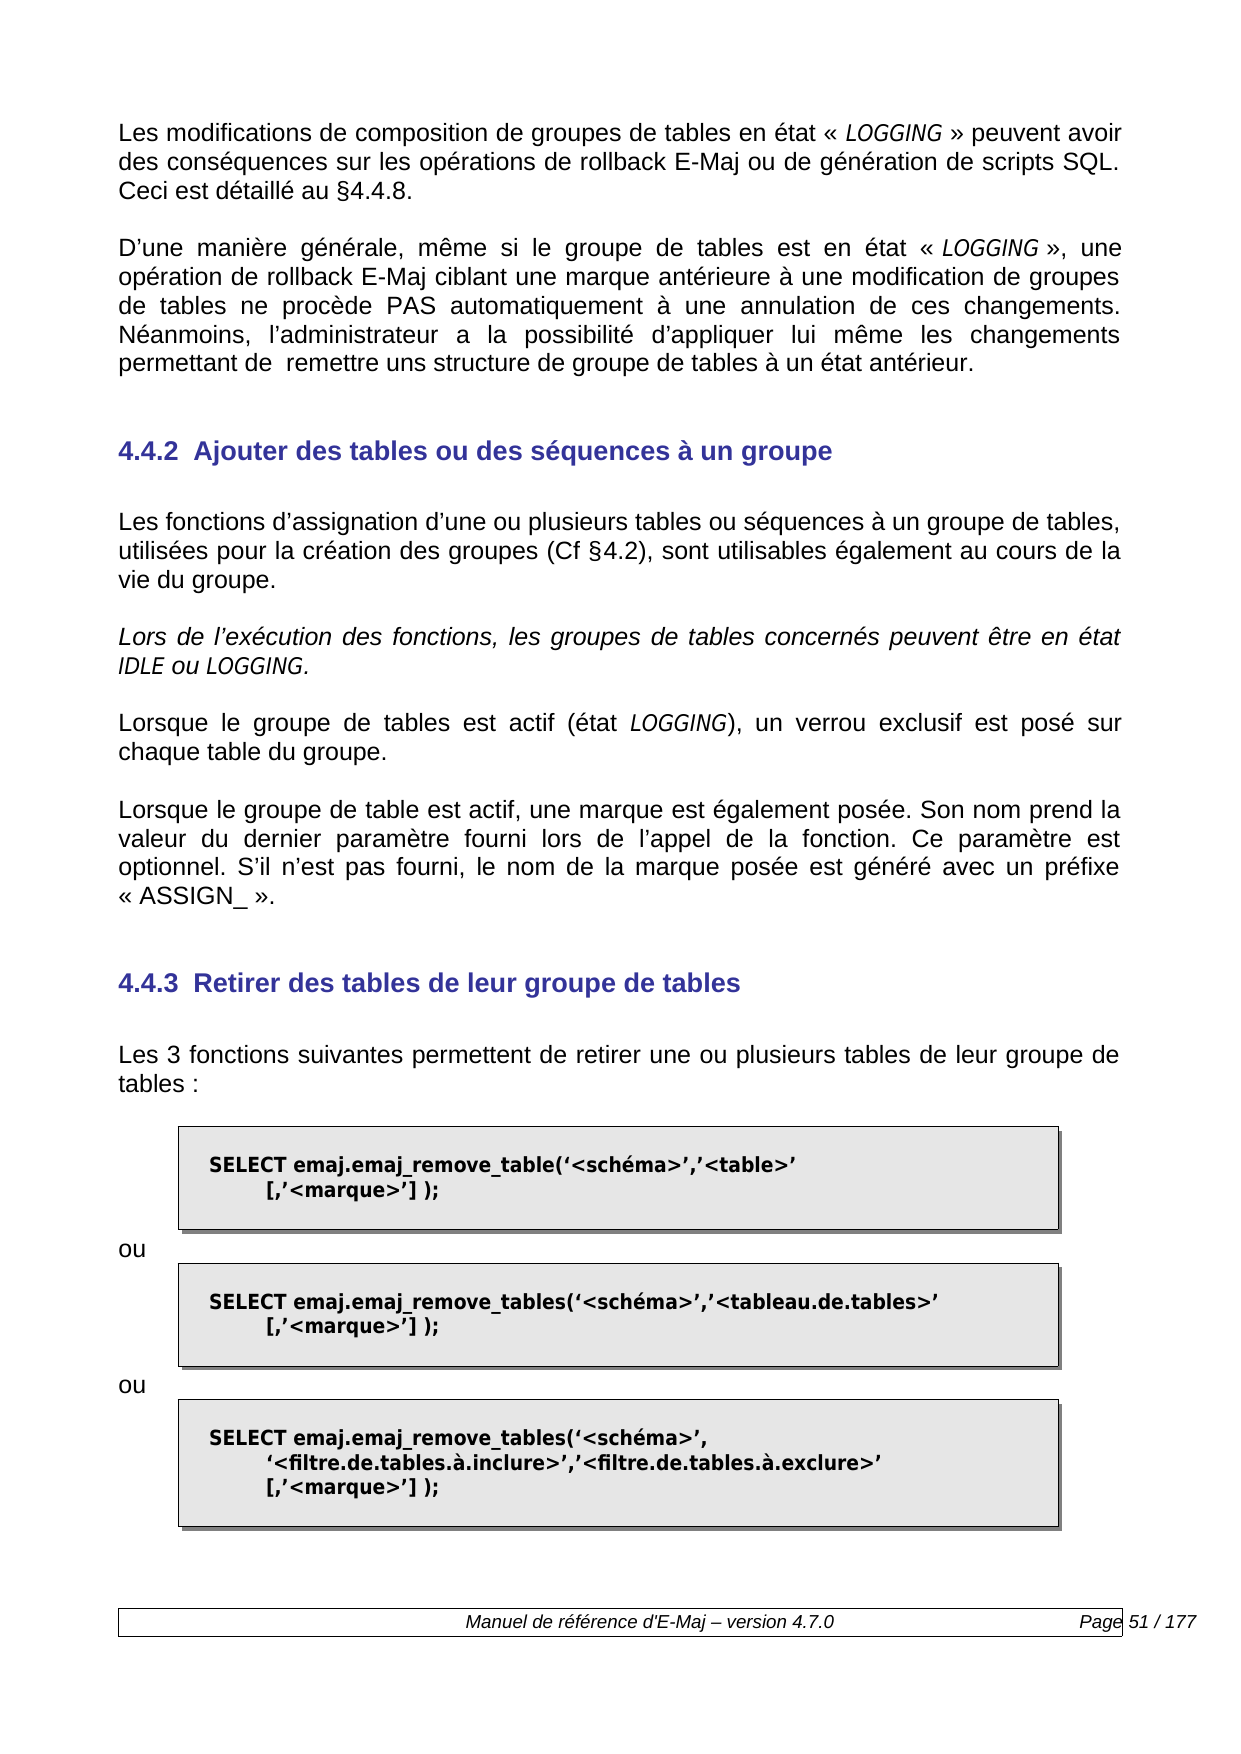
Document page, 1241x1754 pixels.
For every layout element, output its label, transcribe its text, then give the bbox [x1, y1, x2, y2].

text [,’<marque>’] ); [179, 1174, 1058, 1199]
text [,’<marque>’] ); [179, 1311, 1058, 1335]
text Lorsque le groupe de tables est actif (état LOGGING), un verrou exclusif est posé sur chaque table du groupe. [118, 708, 1122, 766]
text ‘<filtre.de.tables.à.inclure>’,’<filtre.de.tables.à.exclure>’ [179, 1448, 1058, 1472]
text D’une manière générale, même si le groupe de tables est en état « LOGGING », une opération de rollback E-Maj ciblant une marque antérieure à une modification de groupes de tables ne procède PAS automatiquement à une annulation de ces changements. Néanmoins, l’administrateur a la possibilité d’appliquer lui même les changements permettant de remettre uns structure de groupe de tables à un état antérieur. [118, 233, 1122, 377]
text Lorsque le groupe de table est actif, une marque est également posée. Son nom prend la valeur du dernier paramètre fourni lors de l’appel de la fonction. Ce paramètre est optionnel. S’il n’est pas fourni, le nom de la marque posée est généré avec un préfixe « ASSIGN_ ». [118, 795, 1122, 910]
text SELECT emaj.emaj_remove_tables(‘<schéma>’,’<tableau.de.tables>’ [179, 1287, 1058, 1311]
text [,’<marque>’] ); [179, 1472, 1058, 1496]
text Les modifications de composition de groupes de tables en état « LOGGING » peuvent avoir des conséquences sur les opérations de rollback E-Maj ou de génération de scripts SQL. Ceci est détaillé au §4.4.8. [118, 118, 1122, 204]
text ou [118, 1234, 1122, 1263]
text Lors de l’exécution des fonctions, les groupes de tables concernés peuvent être en état IDLE ou LOGGING. [118, 622, 1122, 680]
subtitle Ajouter des tables ou des séquences à un groupe [118, 434, 1122, 466]
text ou [118, 1370, 1122, 1399]
text SELECT emaj.emaj_remove_tables(‘<schéma>’, [179, 1423, 1058, 1448]
text Les fonctions d’assignation d’une ou plusieurs tables ou séquences à un groupe de tables, utilisées pour la création des groupes (Cf §4.2), sont utilisables également au cours de la vie du groupe. [118, 507, 1122, 593]
text SELECT emaj.emaj_remove_table(‘<schéma>’,’<table>’ [179, 1150, 1058, 1174]
text Les 3 fonctions suivantes permettent de retirer une ou plusieurs tables de leur groupe de tables : [118, 1040, 1122, 1097]
subtitle Retirer des tables de leur groupe de tables [118, 967, 1122, 998]
